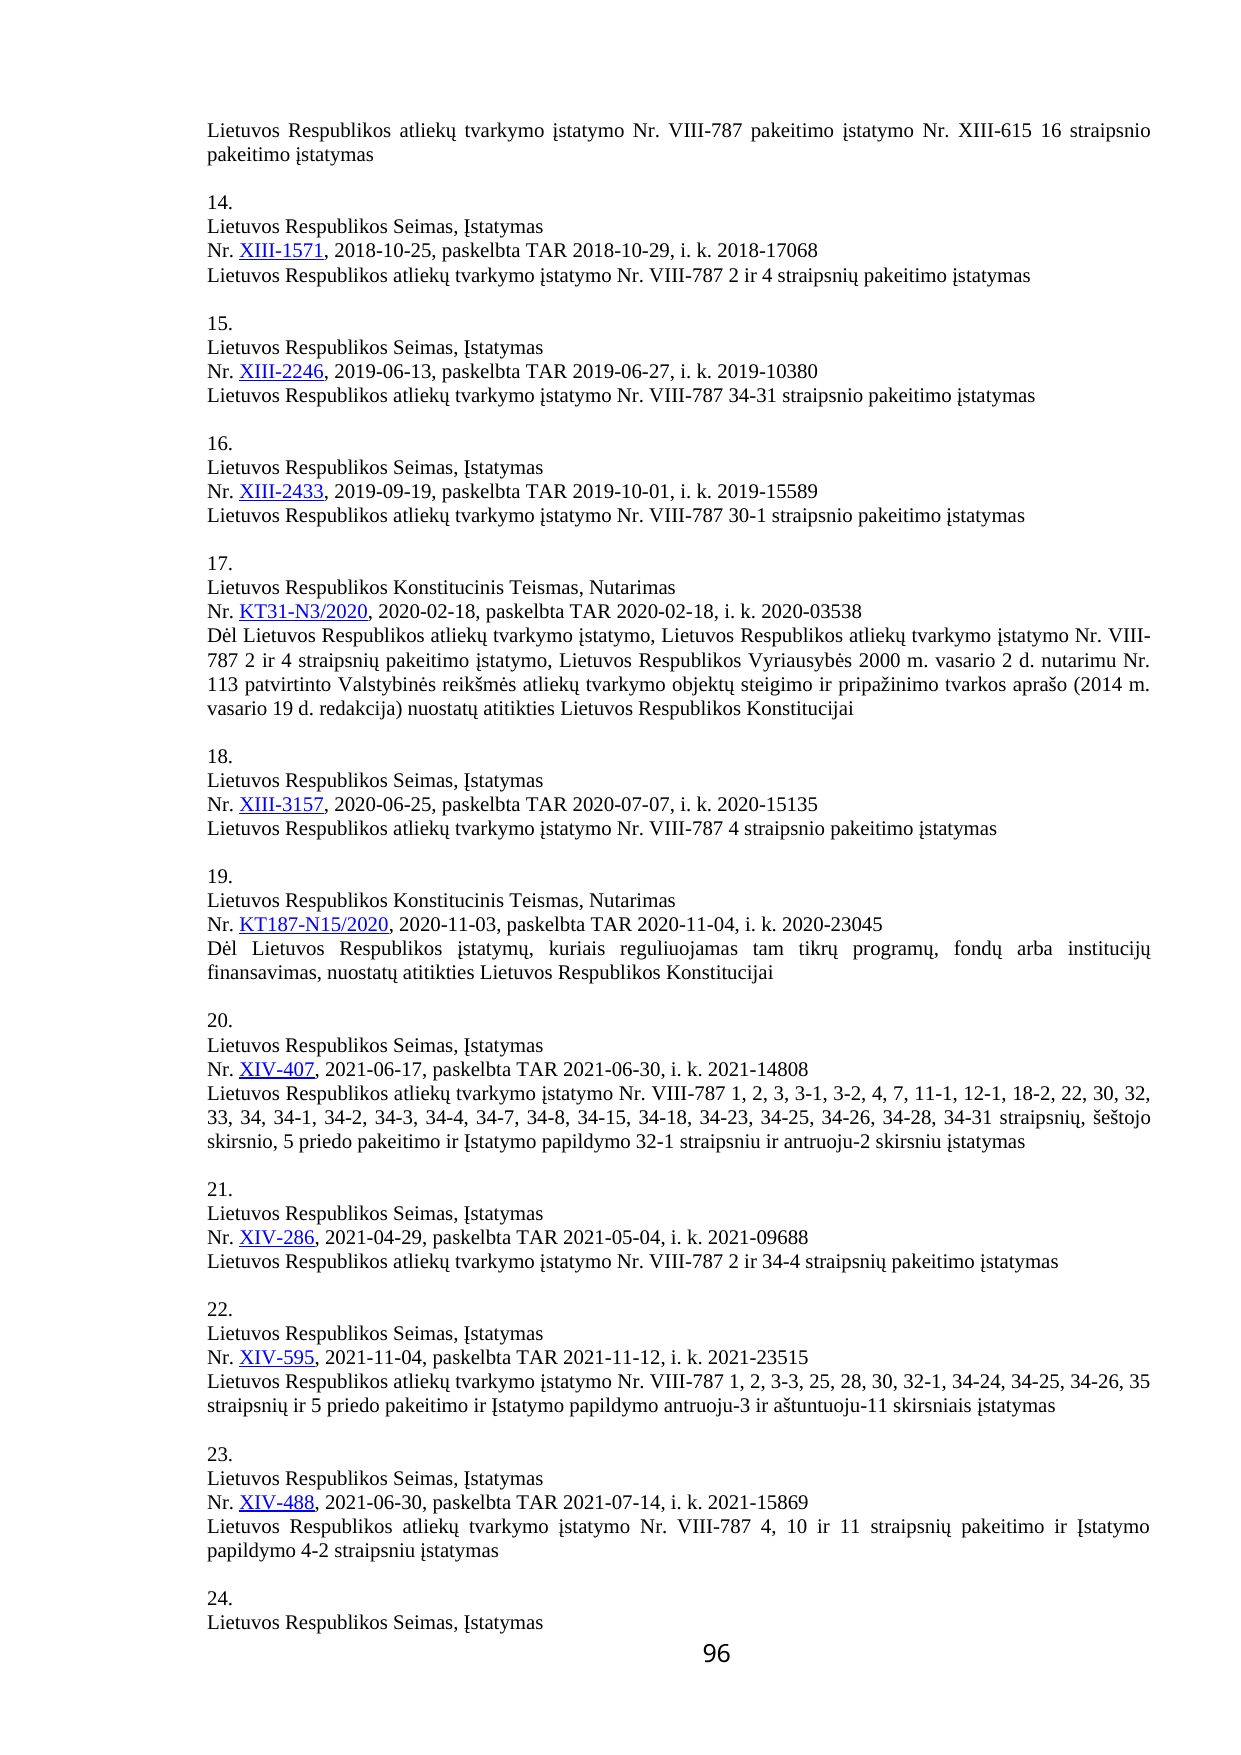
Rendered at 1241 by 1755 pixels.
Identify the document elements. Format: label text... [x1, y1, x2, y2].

text Lietuvos Respublikos atliekų tvarkymo įstatymo Nr. VIII-787 34-31 straipsnio pakeitimo įstatymas [207, 383, 1152, 407]
text 14. [207, 190, 1152, 214]
text Nr. XIII-3157, 2020-06-25, paskelbta TAR 2020-07-07, i. k. 2020-15135 [207, 792, 1152, 816]
text Nr. XIV-595, 2021-11-04, paskelbta TAR 2021-11-12, i. k. 2021-23515 [207, 1345, 1152, 1369]
text Dėl Lietuvos Respublikos atliekų tvarkymo įstatymo, Lietuvos Respublikos atliekų tvarkymo įstatymo Nr. VIII-787 2 ir 4 straipsnių pakeitimo įstatymo, Lietuvos Respublikos Vyriausybės 2000 m. vasario 2 d. nutarimu Nr. 113 patvirtinto Valstybinės reikšmės atliekų tvarkymo objektų steigimo ir pripažinimo tvarkos aprašo (2014 m. vasario 19 d. redakcija) nuostatų atitikties Lietuvos Respublikos Konstitucijai [207, 623, 1152, 720]
text Nr. KT31-N3/2020, 2020-02-18, paskelbta TAR 2020-02-18, i. k. 2020-03538 [207, 599, 1152, 623]
text 18. [207, 744, 1152, 768]
text Lietuvos Respublikos Seimas, Įstatymas [207, 1032, 1152, 1057]
text Lietuvos Respublikos atliekų tvarkymo įstatymo Nr. VIII-787 4 straipsnio pakeitimo įstatymas [207, 816, 1152, 840]
text Lietuvos Respublikos atliekų tvarkymo įstatymo Nr. VIII-787 pakeitimo įstatymo Nr. XIII-615 16 straipsnio pakeitimo įstatymas [207, 118, 1152, 166]
text Lietuvos Respublikos Seimas, Įstatymas [207, 214, 1152, 238]
text Lietuvos Respublikos atliekų tvarkymo įstatymo Nr. VIII-787 30-1 straipsnio pakeitimo įstatymas [207, 503, 1152, 527]
text 24. [207, 1586, 1152, 1610]
text Lietuvos Respublikos Seimas, Įstatymas [207, 455, 1152, 479]
text Nr. XIII-2246, 2019-06-13, paskelbta TAR 2019-06-27, i. k. 2019-10380 [207, 359, 1152, 383]
text Dėl Lietuvos Respublikos įstatymų, kuriais reguliuojamas tam tikrų programų, fondų arba institucijų finansavimas, nuostatų atitikties Lietuvos Respublikos Konstitucijai [207, 936, 1152, 984]
text Nr. XIV-488, 2021-06-30, paskelbta TAR 2021-07-14, i. k. 2021-15869 [207, 1490, 1152, 1514]
text 22. [207, 1297, 1152, 1321]
text Lietuvos Respublikos atliekų tvarkymo įstatymo Nr. VIII-787 2 ir 4 straipsnių pakeitimo įstatymas [207, 262, 1152, 287]
text Lietuvos Respublikos Seimas, Įstatymas [207, 1466, 1152, 1490]
text Lietuvos Respublikos atliekų tvarkymo įstatymo Nr. VIII-787 4, 10 ir 11 straipsnių pakeitimo ir Įstatymo papildymo 4-2 straipsniu įstatymas [207, 1514, 1152, 1562]
text 17. [207, 551, 1152, 575]
text 21. [207, 1177, 1152, 1201]
text Lietuvos Respublikos Konstitucinis Teismas, Nutarimas [207, 575, 1152, 599]
text Nr. KT187-N15/2020, 2020-11-03, paskelbta TAR 2020-11-04, i. k. 2020-23045 [207, 912, 1152, 936]
text Lietuvos Respublikos atliekų tvarkymo įstatymo Nr. VIII-787 1, 2, 3-3, 25, 28, 30, 32-1, 34-24, 34-25, 34-26, 35 straipsnių ir 5 priedo pakeitimo ir Įstatymo papildymo antruoju-3 ir aštuntuoju-11 skirsniais įstatymas [207, 1369, 1152, 1417]
text Nr. XIV-286, 2021-04-29, paskelbta TAR 2021-05-04, i. k. 2021-09688 [207, 1225, 1152, 1249]
text Lietuvos Respublikos atliekų tvarkymo įstatymo Nr. VIII-787 1, 2, 3, 3-1, 3-2, 4, 7, 11-1, 12-1, 18-2, 22, 30, 32, 33, 34, 34-1, 34-2, 34-3, 34-4, 34-7, 34-8, 34-15, 34-18, 34-23, 34-25, 34-26, 34-28, 34-31 straipsnių, šeštojo skirsnio, 5 priedo pakeitimo ir Įstatymo papildymo 32-1 straipsniu ir antruoju-2 skirsniu įstatymas [207, 1081, 1152, 1153]
text Lietuvos Respublikos atliekų tvarkymo įstatymo Nr. VIII-787 2 ir 34-4 straipsnių pakeitimo įstatymas [207, 1249, 1152, 1273]
text Lietuvos Respublikos Seimas, Įstatymas [207, 768, 1152, 792]
text Nr. XIII-2433, 2019-09-19, paskelbta TAR 2019-10-01, i. k. 2019-15589 [207, 479, 1152, 503]
text 20. [207, 1008, 1152, 1032]
text 23. [207, 1442, 1152, 1466]
text 15. [207, 311, 1152, 335]
text Nr. XIII-1571, 2018-10-25, paskelbta TAR 2018-10-29, i. k. 2018-17068 [207, 238, 1152, 262]
text Nr. XIV-407, 2021-06-17, paskelbta TAR 2021-06-30, i. k. 2021-14808 [207, 1057, 1152, 1081]
text 19. [207, 864, 1152, 888]
text Lietuvos Respublikos Seimas, Įstatymas [207, 335, 1152, 359]
text Lietuvos Respublikos Seimas, Įstatymas [207, 1321, 1152, 1345]
text Lietuvos Respublikos Konstitucinis Teismas, Nutarimas [207, 888, 1152, 912]
text Lietuvos Respublikos Seimas, Įstatymas [207, 1201, 1152, 1225]
text Lietuvos Respublikos Seimas, Įstatymas [207, 1610, 1152, 1634]
text 16. [207, 431, 1152, 455]
